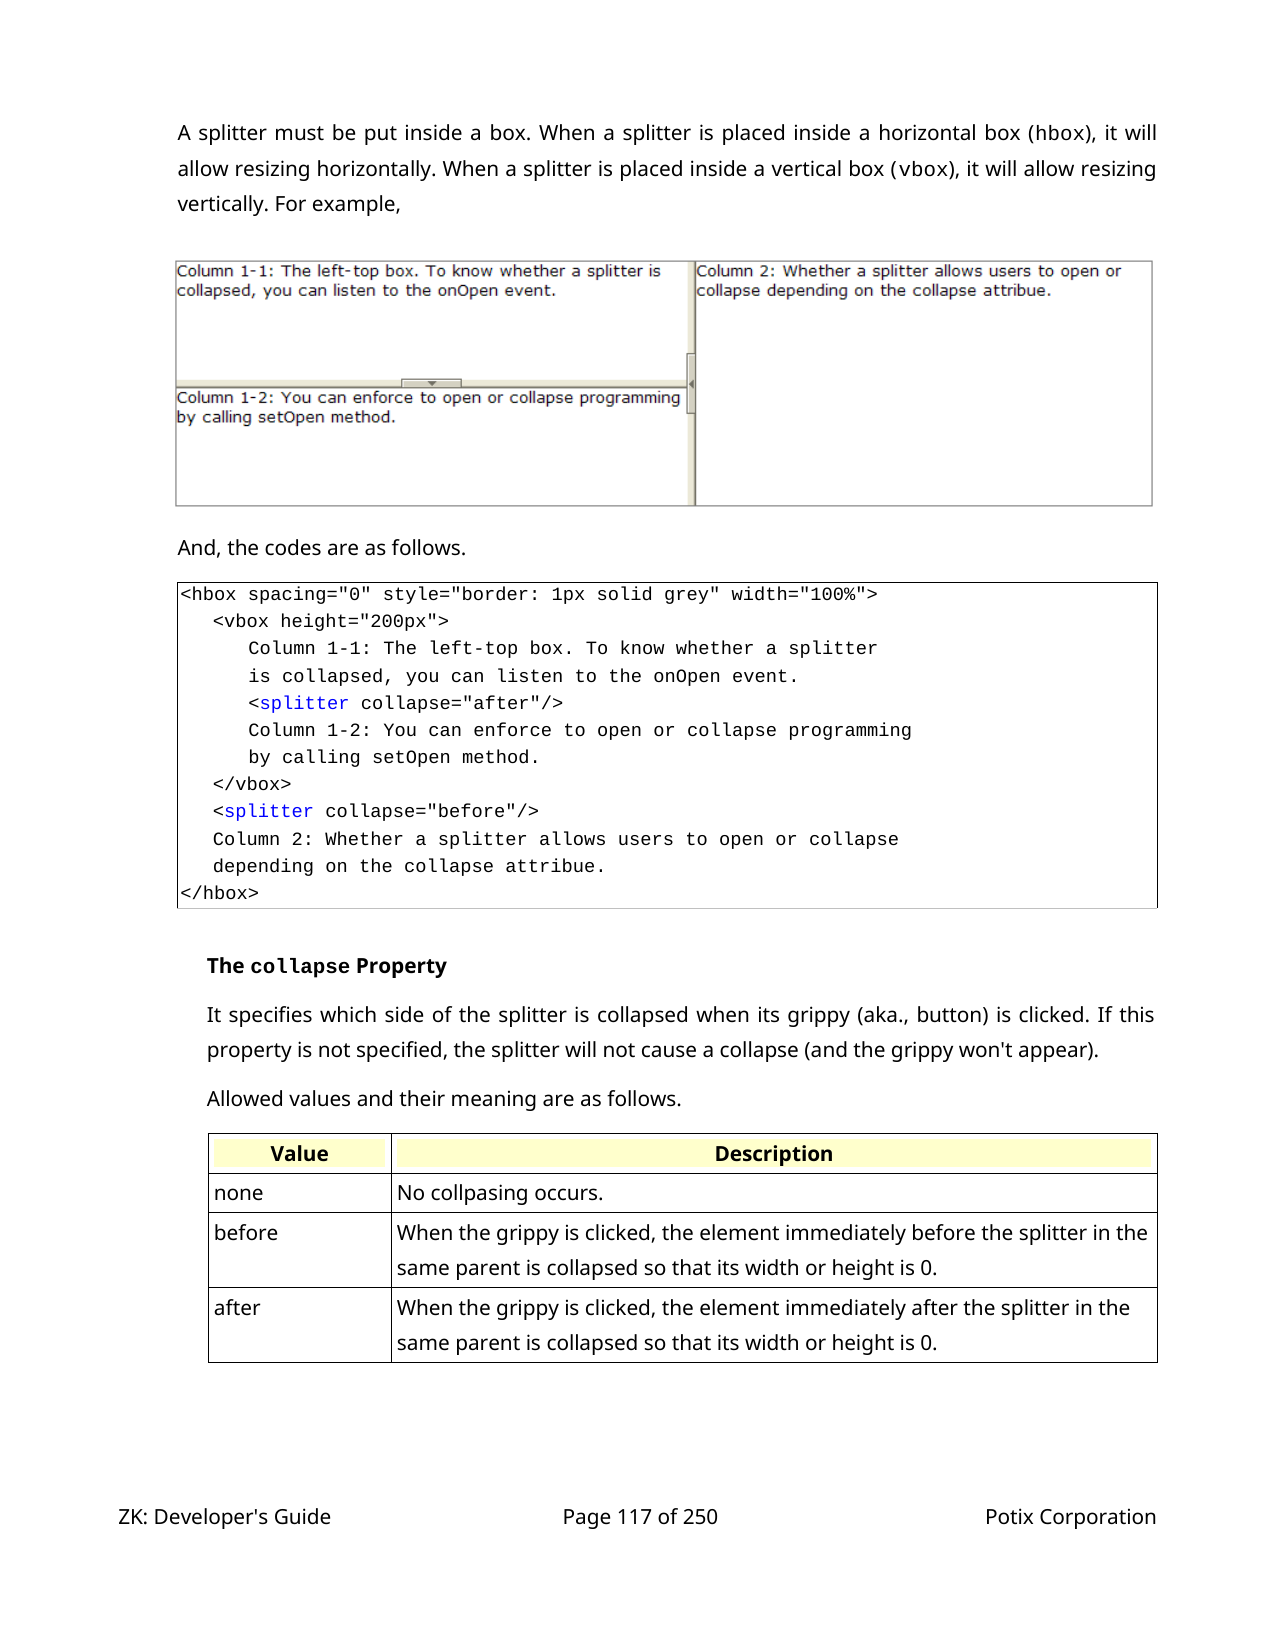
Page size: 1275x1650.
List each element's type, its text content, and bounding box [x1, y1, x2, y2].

table_cell When the grippy is clicked, the element immediately after the splitter in the same parent is collapsed so that its width or height is 0. [392, 1288, 1157, 1362]
text </vbox> [178, 772, 1157, 796]
text And, the codes are as follows. [177, 533, 1157, 561]
table_cell none [209, 1174, 391, 1212]
text Allowed values and their meaning are as follows. [207, 1084, 1157, 1112]
table_cell When the grippy is clicked, the element immediately before the splitter in the same parent is collapsed so that its width or height is 0. [392, 1213, 1157, 1287]
table_cell No collpasing occurs. [392, 1174, 1157, 1212]
text <hbox spacing="0" style="border: 1px solid grey" width="100%"> [178, 583, 1157, 606]
table_header Description [392, 1134, 1157, 1173]
table_cell after [209, 1288, 391, 1362]
text Column 2: Whether a splitter allows users to open or collapse [178, 827, 1157, 851]
table_cell before [209, 1213, 391, 1287]
text depending on the collapse attribue. [178, 854, 1157, 878]
text <splitter collapse="before"/> [178, 799, 1157, 824]
subtitle The collapse Property [207, 951, 1157, 979]
picture [173, 257, 1154, 509]
text is collapsed, you can listen to the onOpen event. [178, 663, 1157, 688]
text by calling setOpen method. [178, 745, 1157, 769]
text </hbox> [178, 881, 1157, 908]
text Column 1-1: The left-top box. To know whether a splitter [178, 636, 1157, 661]
text <splitter collapse="after"/> [178, 691, 1157, 715]
text It specifies which side of the splitter is collapsed when its grippy (aka., button) is clicked. If this property is not specified, the splitter will not cause a collapse (and the grippy won't appear). [207, 1000, 1157, 1063]
text A splitter must be put inside a box. When a splitter is placed inside a horizontal box (hbox), it will allow resizing horizontally. When a splitter is placed inside a vertical box (vbox), it will allow resizing vertically. For example, [177, 118, 1157, 217]
table_header Value [209, 1134, 391, 1173]
text <vbox height="200px"> [178, 609, 1157, 633]
text Column 1-2: You can enforce to open or collapse programming [178, 718, 1157, 742]
